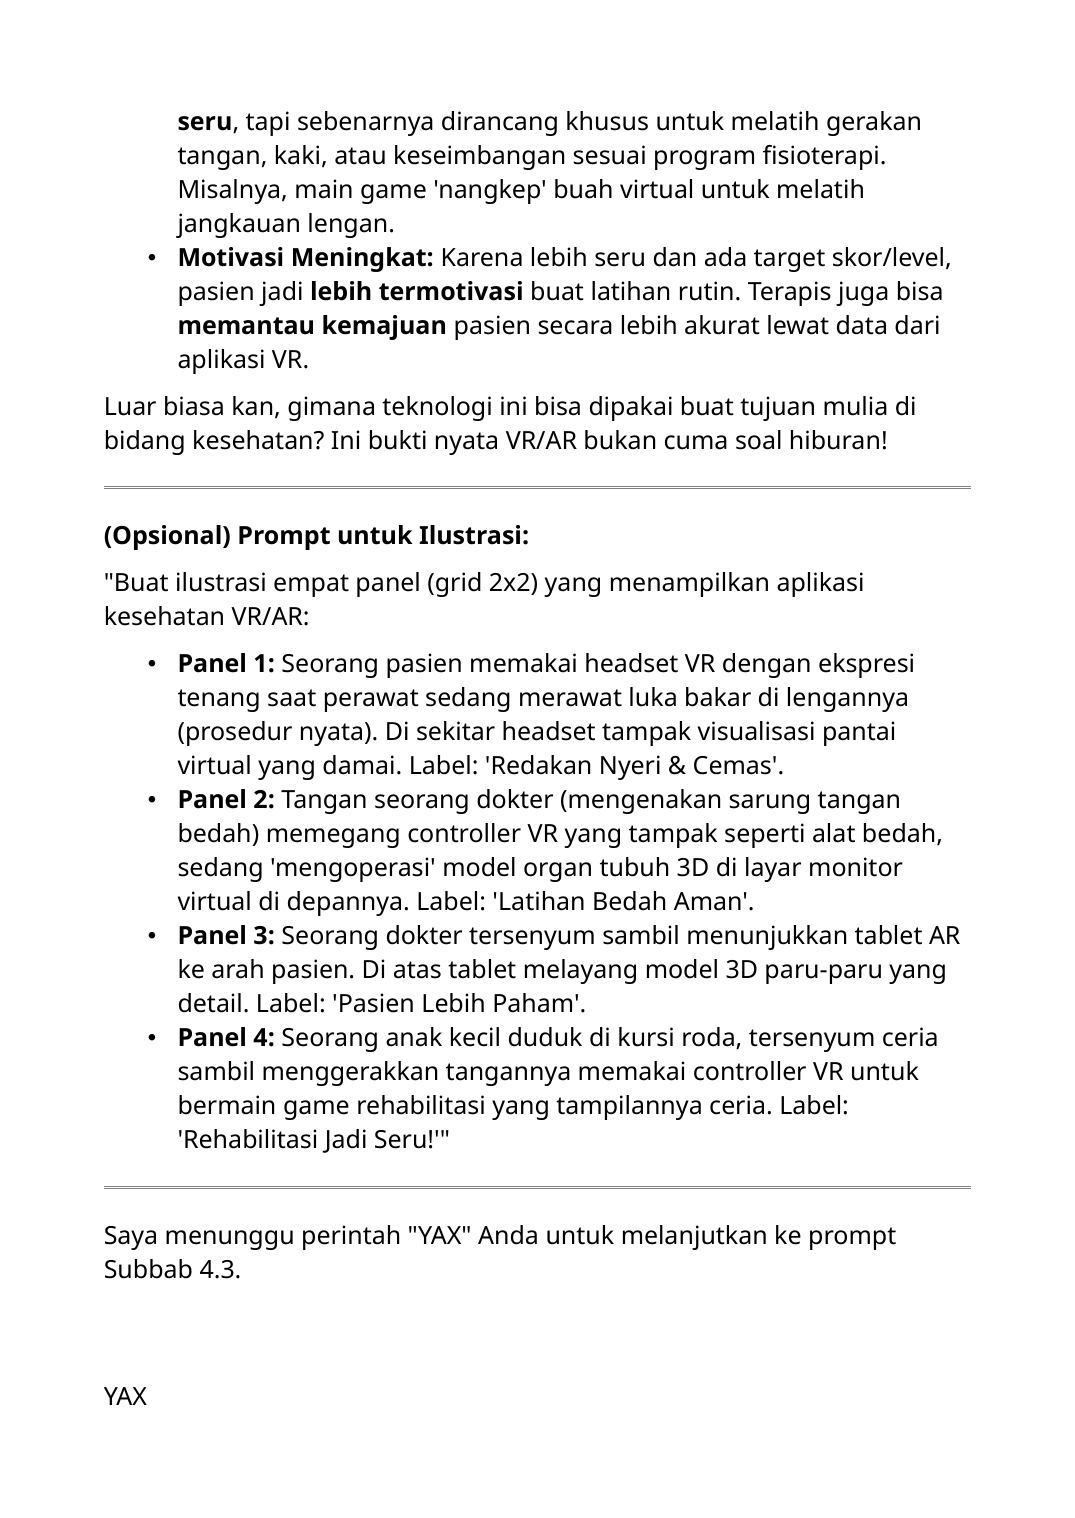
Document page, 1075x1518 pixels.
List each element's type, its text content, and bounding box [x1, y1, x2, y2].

text Saya menunggu perintah "YAX" Anda untuk melanjutkan ke prompt Subbab 4.3. [103, 1217, 971, 1286]
list Panel 4: Seorang anak kecil duduk di kursi roda, tersenyum ceria sambil menggerakkan tangannya memakai controller VR untuk bermain game rehabilitasi yang tampilannya ceria. Label: 'Rehabilitasi Jadi Seru!'" [148, 1020, 971, 1156]
text "Buat ilustrasi empat panel (grid 2x2) yang menampilkan aplikasi kesehatan VR/AR: [103, 564, 971, 633]
text YAX [103, 1379, 971, 1413]
text Luar biasa kan, gimana teknologi ini bisa dipakai buat tujuan mulia di bidang kesehatan? Ini bukti nyata VR/AR bukan cuma soal hiburan! [103, 388, 971, 457]
list Panel 3: Seorang dokter tersenyum sambil menunjukkan tablet AR ke arah pasien. Di atas tablet melayang model 3D paru-paru yang detail. Label: 'Pasien Lebih Paham'. [148, 918, 971, 1020]
list seru, tapi sebenarnya dirancang khusus untuk melatih gerakan tangan, kaki, atau keseimbangan sesuai program fisioterapi. Misalnya, main game 'nangkep' buah virtual untuk melatih jangkauan lengan. [148, 103, 971, 240]
text (Opsional) Prompt untuk Ilustrasi: [103, 518, 971, 552]
list Motivasi Meningkat: Karena lebih seru dan ada target skor/level, pasien jadi lebih termotivasi buat latihan rutin. Terapis juga bisa memantau kemajuan pasien secara lebih akurat lewat data dari aplikasi VR. [148, 240, 971, 376]
list Panel 1: Seorang pasien memakai headset VR dengan ekspresi tenang saat perawat sedang merawat luka bakar di lengannya (prosedur nyata). Di sekitar headset tampak visualisasi pantai virtual yang damai. Label: 'Redakan Nyeri & Cemas'. [148, 645, 971, 781]
list Panel 2: Tangan seorang dokter (mengenakan sarung tangan bedah) memegang controller VR yang tampak seperti alat bedah, sedang 'mengoperasi' model organ tubuh 3D di layar monitor virtual di depannya. Label: 'Latihan Bedah Aman'. [148, 781, 971, 918]
